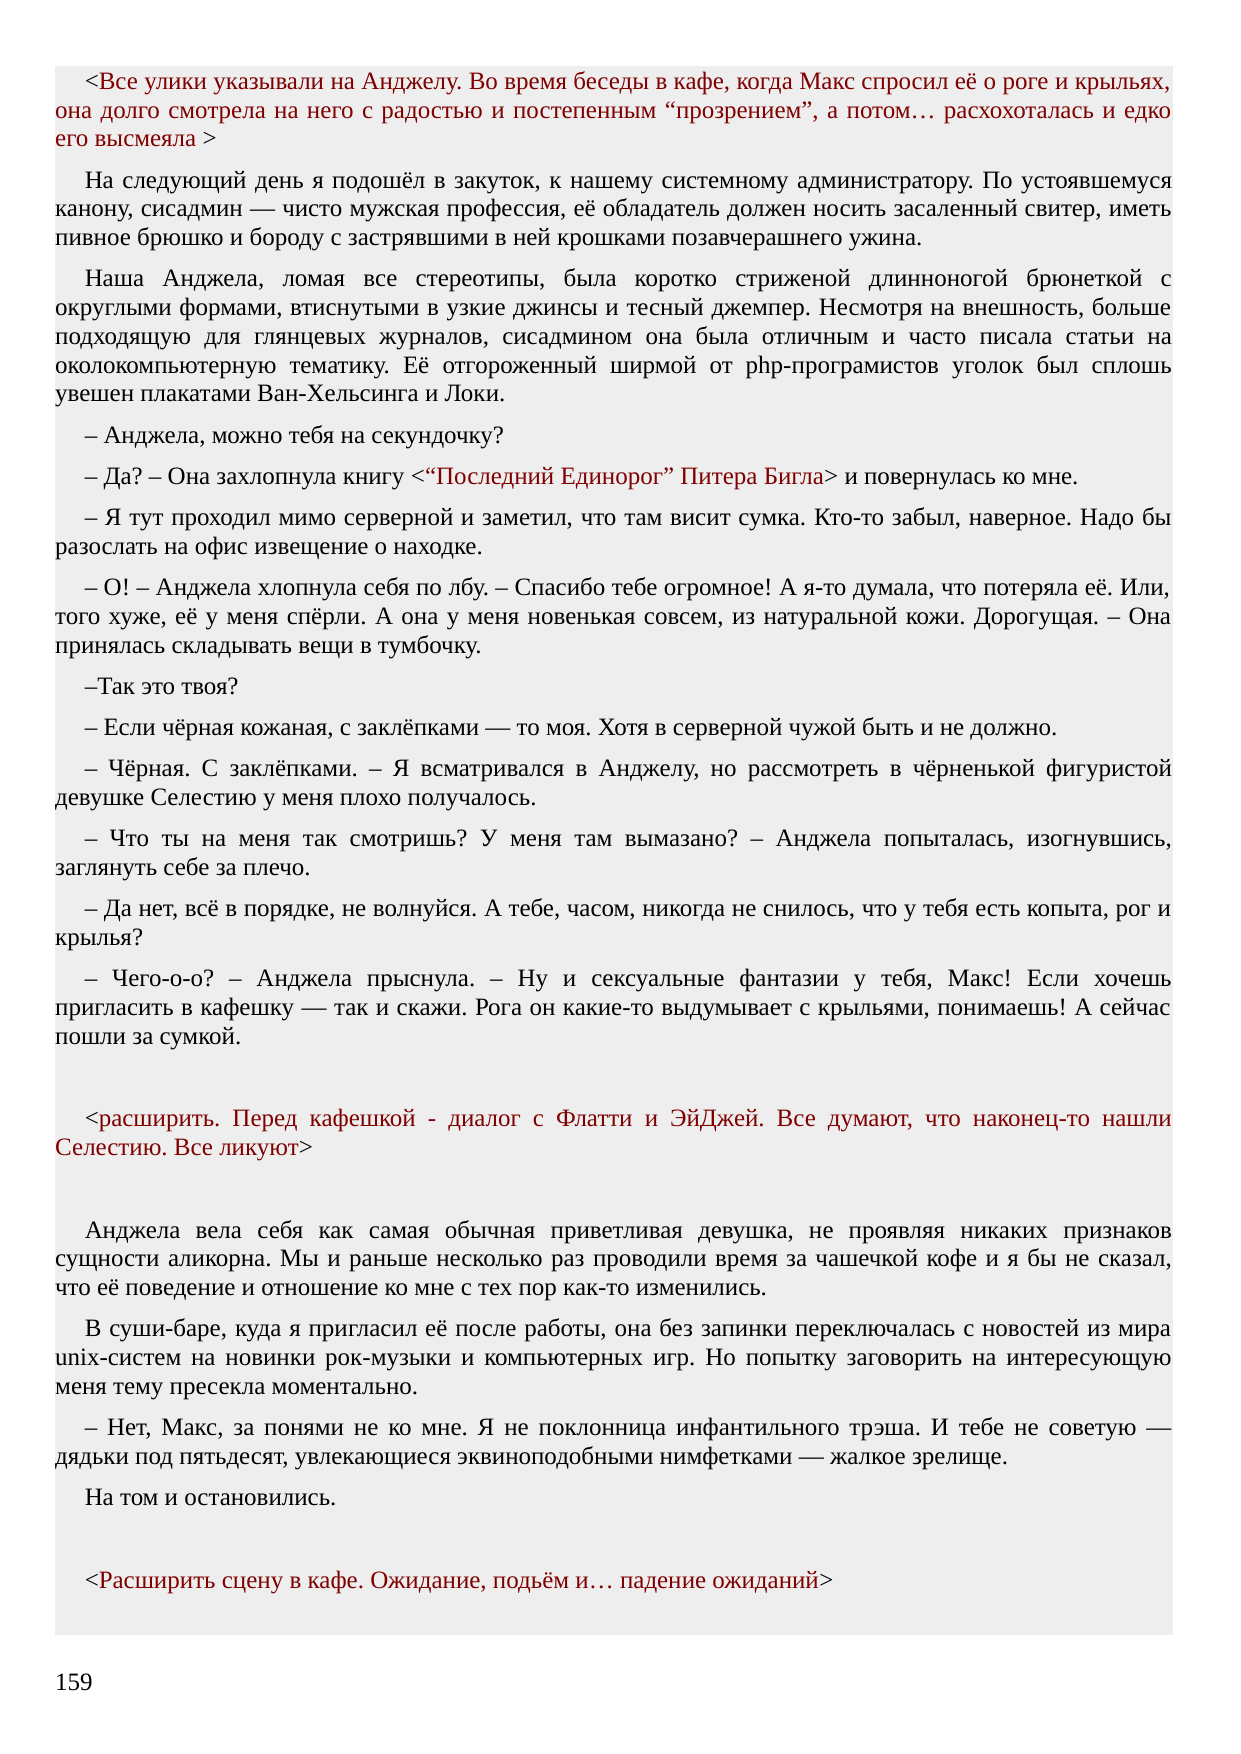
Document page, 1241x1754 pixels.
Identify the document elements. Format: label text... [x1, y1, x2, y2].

text Наша Анджела, ломая все стереотипы, была коротко стриженой длинноногой брюнеткой с округлыми формами, втиснутыми в узкие джинсы и тесный джемпер. Несмотря на внешность, больше подходящую для глянцевых журналов, сисадмином она была отличным и часто писала статьи на околокомпьютерную тематику. Её отгороженный ширмой от php-програмистов уголок был сплошь увешен плакатами Ван-Хельсинга и Локи. [55, 263, 1173, 407]
text –Так это твоя? [55, 671, 1173, 700]
text – Чёрная. С заклёпками. – Я всматривался в Анджелу, но рассмотреть в чёрненькой фигуристой девушке Селестию у меня плохо получалось. [55, 753, 1173, 811]
text <Расширить сцену в кафе. Ожидание, подьём и… падение ожиданий> [55, 1565, 1173, 1593]
text На том и остановились. [55, 1482, 1173, 1511]
text – Что ты на меня так смотришь? У меня там вымазано? – Анджела попыталась, изогнувшись, заглянуть себе за плечо. [55, 823, 1173, 881]
text – Я тут проходил мимо серверной и заметил, что там висит сумка. Кто-то забыл, наверное. Надо бы разослать на офис извещение о находке. [55, 502, 1173, 560]
text – Анджела, можно тебя на секундочку? [55, 420, 1173, 448]
text На следующий день я подошёл в закуток, к нашему системному администратору. По устоявшемуся канону, сисадмин — чисто мужская профессия, её обладатель должен носить засаленный свитер, иметь пивное брюшко и бороду с застрявшими в ней крошками позавчерашнего ужина. [55, 165, 1173, 251]
text – Да нет, всё в порядке, не волнуйся. А тебе, часом, никогда не снилось, что у тебя есть копыта, рог и крылья? [55, 893, 1173, 951]
text Анджела вела себя как самая обычная приветливая девушка, не проявляя никаких признаков сущности аликорна. Мы и раньше несколько раз проводили время за чашечкой кофе и я бы не сказал, что её поведение и отношение ко мне с тех пор как-то изменились. [55, 1215, 1173, 1301]
text – Чего-о-о? – Анджела прыснула. – Ну и сексуальные фантазии у тебя, Макс! Если хочешь пригласить в кафешку — так и скажи. Рога он какие-то выдумывает с крыльями, понимаешь! А сейчас пошли за сумкой. [55, 963, 1173, 1050]
text <расширить. Перед кафешкой - диалог с Флатти и ЭйДжей. Все думают, что наконец-то нашли Селестию. Все ликуют> [55, 1103, 1173, 1161]
text <Все улики указывали на Анджелу. Во время беседы в кафе, когда Макс спросил её о роге и крыльях, она долго смотрела на него с радостью и постепенным “прозрением”, а потом… расхохоталась и едко его высмеяла > [55, 66, 1173, 152]
text – Нет, Макс, за понями не ко мне. Я не поклонница инфантильного трэша. И тебе не советую — дядьки под пятьдесят, увлекающиеся эквиноподобными нимфетками — жалкое зрелище. [55, 1412, 1173, 1470]
text В суши-баре, куда я пригласил её после работы, она без запинки переключалась с новостей из мира unix-систем на новинки рок-музыки и компьютерных игр. Но попытку заговорить на интересующую меня тему пресекла моментально. [55, 1313, 1173, 1400]
text – О! – Анджела хлопнула себя по лбу. – Спасибо тебе огромное! А я-то думала, что потеряла её. Или, того хуже, её у меня спёрли. А она у меня новенькая совсем, из натуральной кожи. Дорогущая. – Она принялась складывать вещи в тумбочку. [55, 572, 1173, 658]
text – Да? – Она захлопнула книгу <“Последний Единорог” Питера Бигла> и повернулась ко мне. [55, 461, 1173, 490]
text – Если чёрная кожаная, с заклёпками — то моя. Хотя в серверной чужой быть и не должно. [55, 712, 1173, 741]
